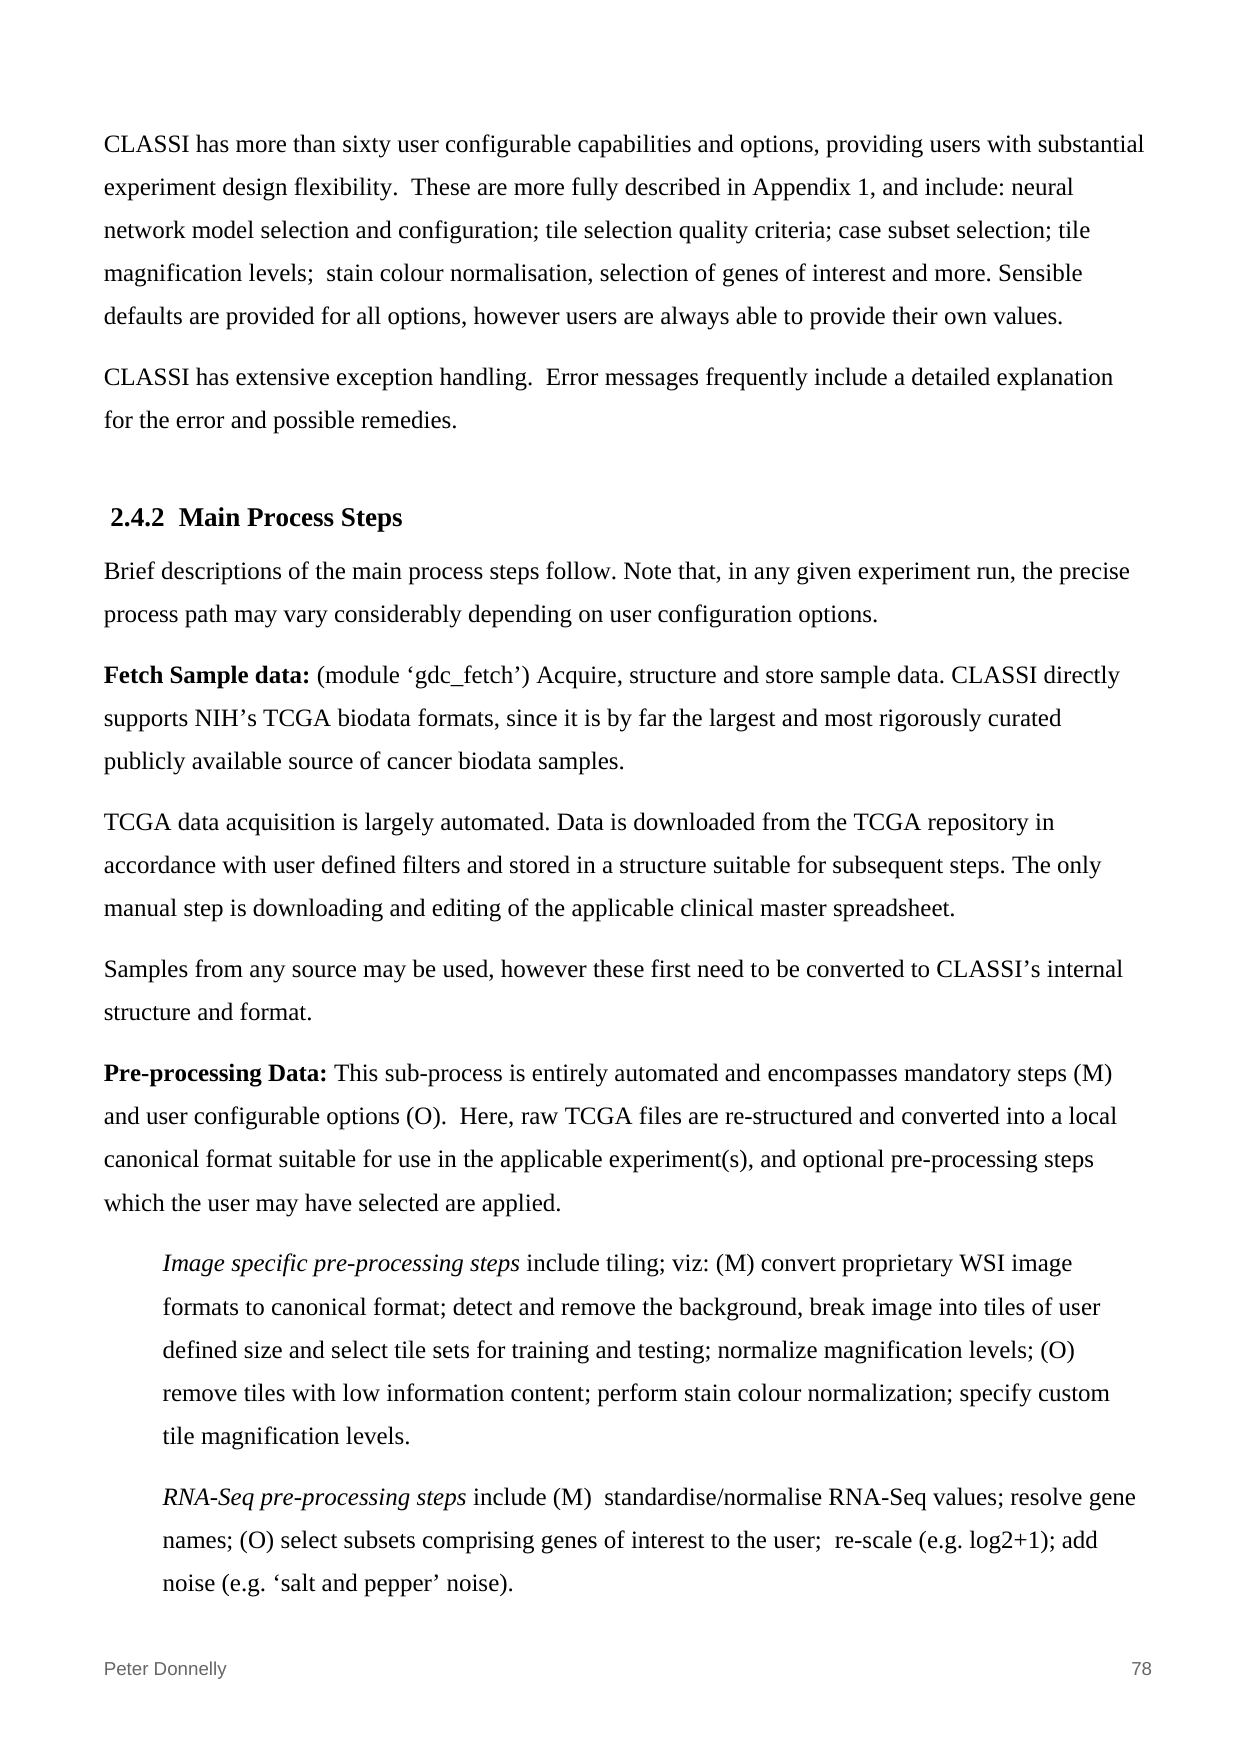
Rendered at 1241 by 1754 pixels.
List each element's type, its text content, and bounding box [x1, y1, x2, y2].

text CLASSI has more than sixty user configurable capabilities and options, providing users with substantial experiment design flexibility. These are more fully described in Appendix 1, and include: neural network model selection and configuration; tile selection quality criteria; case subset selection; tile magnification levels; stain colour normalisation, selection of genes of interest and more. Sensible defaults are provided for all options, however users are always able to provide their own values. [103, 129, 1146, 330]
text Samples from any source may be used, however these first need to be converted to CLASSI’s internal structure and format. [103, 954, 1146, 1026]
text CLASSI has extensive exception handling. Error messages frequently include a detailed explanation for the error and possible remedies. [103, 362, 1146, 434]
text TCGA data acquisition is largely automated. Data is downloaded from the TCGA repository in accordance with user defined filters and stored in a structure suitable for subsequent steps. The only manual step is downloading and editing of the applicable clinical master spreadsheet. [103, 807, 1146, 922]
text Brief descriptions of the main process steps follow. Note that, in any given experiment run, the precise process path may vary considerably depending on user configuration options. [103, 556, 1146, 628]
text Image specific pre-processing steps include tiling; viz: (M) convert proprietary WSI image formats to canonical format; detect and remove the background, break image into tiles of user defined size and select tile sets for training and testing; normalize magnification levels; (O) remove tiles with low information content; perform stain colour normalization; specify custom tile magnification levels. [162, 1248, 1146, 1450]
text RNA-Seq pre-processing steps include (M) standardise/normalise RNA-Seq values; resolve gene names; (O) select subsets comprising genes of interest to the user; re-scale (e.g. log2+1); add noise (e.g. ‘salt and pepper’ noise). [162, 1482, 1146, 1597]
text Fetch Sample data: (module ‘gdc_fetch’) Acquire, structure and store sample data. CLASSI directly supports NIH’s TCGA biodata formats, since it is by far the largest and most rigorously curated publicly available source of cancer biodata samples. [103, 660, 1146, 775]
subtitle Main Process Steps [103, 501, 1146, 532]
text Pre-processing Data: This sub-process is entirely automated and encompasses mandatory steps (M) and user configurable options (O). Here, raw TCGA files are re-structured and converted into a local canonical format suitable for use in the applicable experiment(s), and optional pre-processing steps which the user may have selected are applied. [103, 1058, 1146, 1216]
